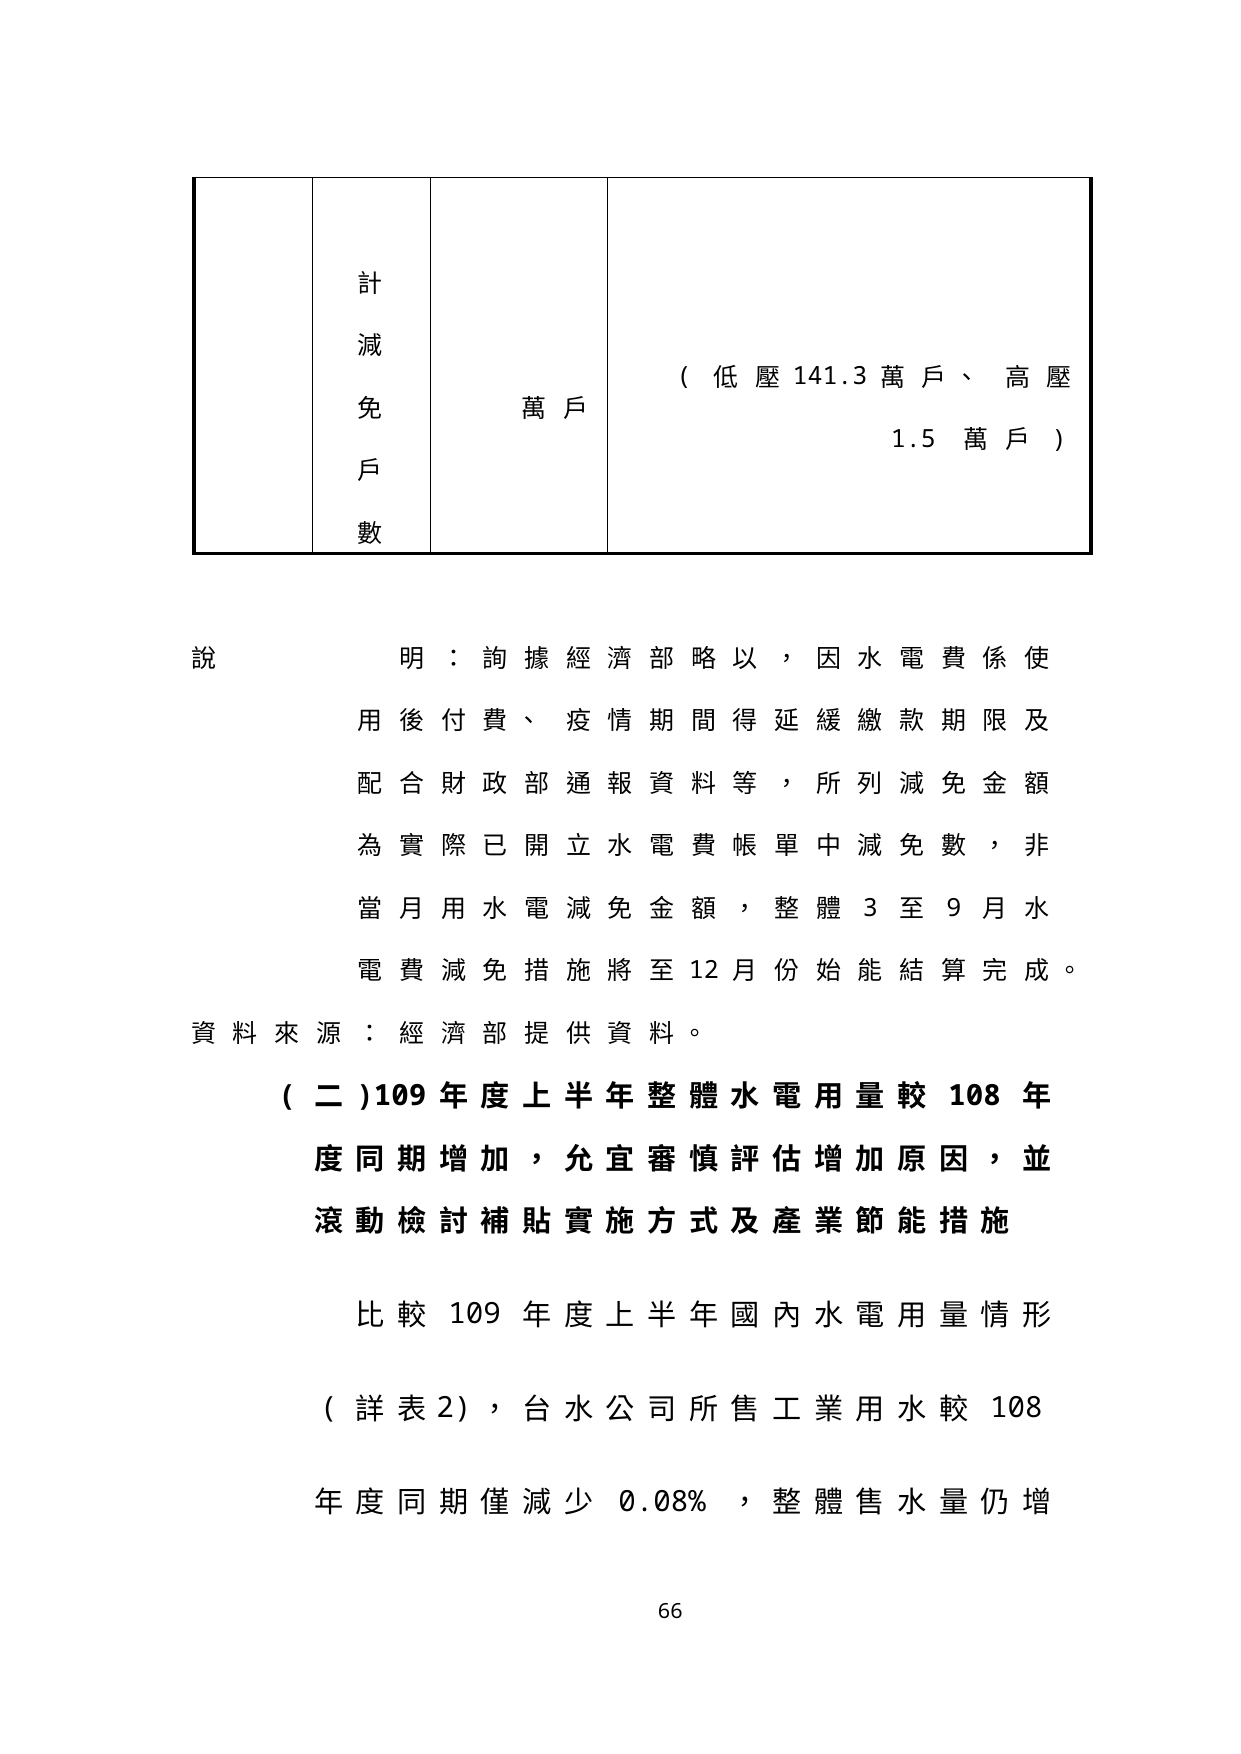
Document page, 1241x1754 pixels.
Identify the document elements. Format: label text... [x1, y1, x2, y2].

text (二)109年度上半年整體水電用量較108年度同期增加，允宜審慎評估增加原因，並滾動檢討補貼實施方式及產業節能措施 [242, 1052, 1058, 1240]
table_cell 萬戶 [431, 178, 607, 552]
text 資料來源：經濟部提供資料。 [183, 990, 1058, 1052]
text 說 明：詢據經濟部略以，因水電費係使用後付費、疫情期間得延緩繳款期限及配合財政部通報資料等，所列減免金額為實際已開立水電費帳單中減免數，非當月用水電減免金額，整體3至9月水電費減免措施將至12月份始能結算完成。 [183, 615, 1072, 990]
text 比較109年度上半年國內水電用量情形(詳表2)，台水公司所售工業用水較108年度同期僅減少0.08%，整體售水量仍增 [271, 1240, 1058, 1552]
table_cell (低壓141.3萬戶、高壓1.5萬戶) [608, 178, 1089, 552]
table_cell [196, 178, 312, 552]
table_cell 計減免戶數 [313, 178, 430, 552]
